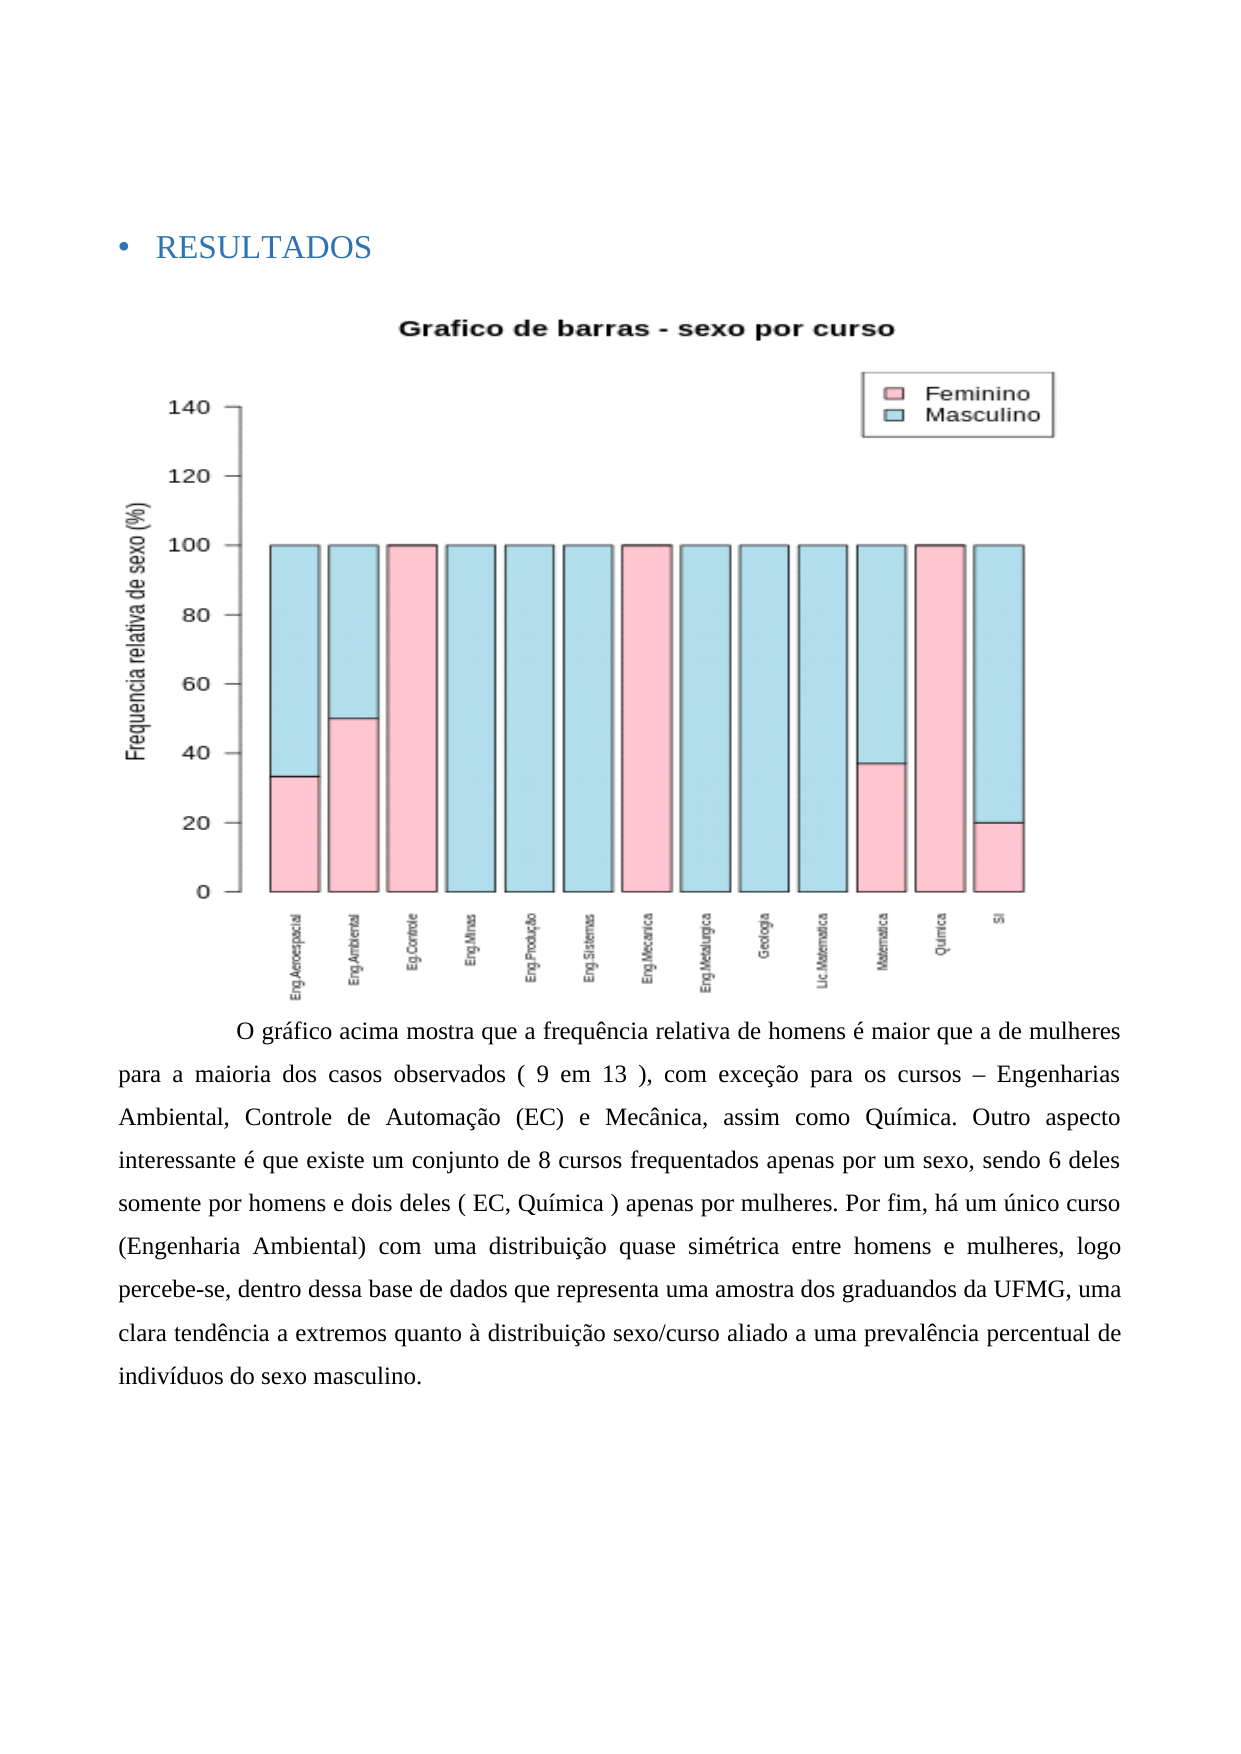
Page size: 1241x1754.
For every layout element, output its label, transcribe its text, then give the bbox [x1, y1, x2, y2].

text O gráfico acima mostra que a frequência relativa de homens é maior que a de mulheres para a maioria dos casos observados ( 9 em 13 ), com exceção para os cursos – Engenharias Ambiental, Controle de Automação (EC) e Mecânica, assim como Química. Outro aspecto interessante é que existe um conjunto de 8 cursos frequentados apenas por um sexo, sendo 6 deles somente por homens e dois deles ( EC, Química ) apenas por mulheres. Por fim, há um único curso (Engenharia Ambiental) com uma distribuição quase simétrica entre homens e mulheres, logo percebe-se, dentro dessa base de dados que representa uma amostra dos graduandos da UFMG, uma clara tendência a extremos quanto à distribuição sexo/curso aliado a uma prevalência percentual de indivíduos do sexo masculino. [118, 1016, 1122, 1389]
list RESULTADOS [81, 227, 1122, 265]
